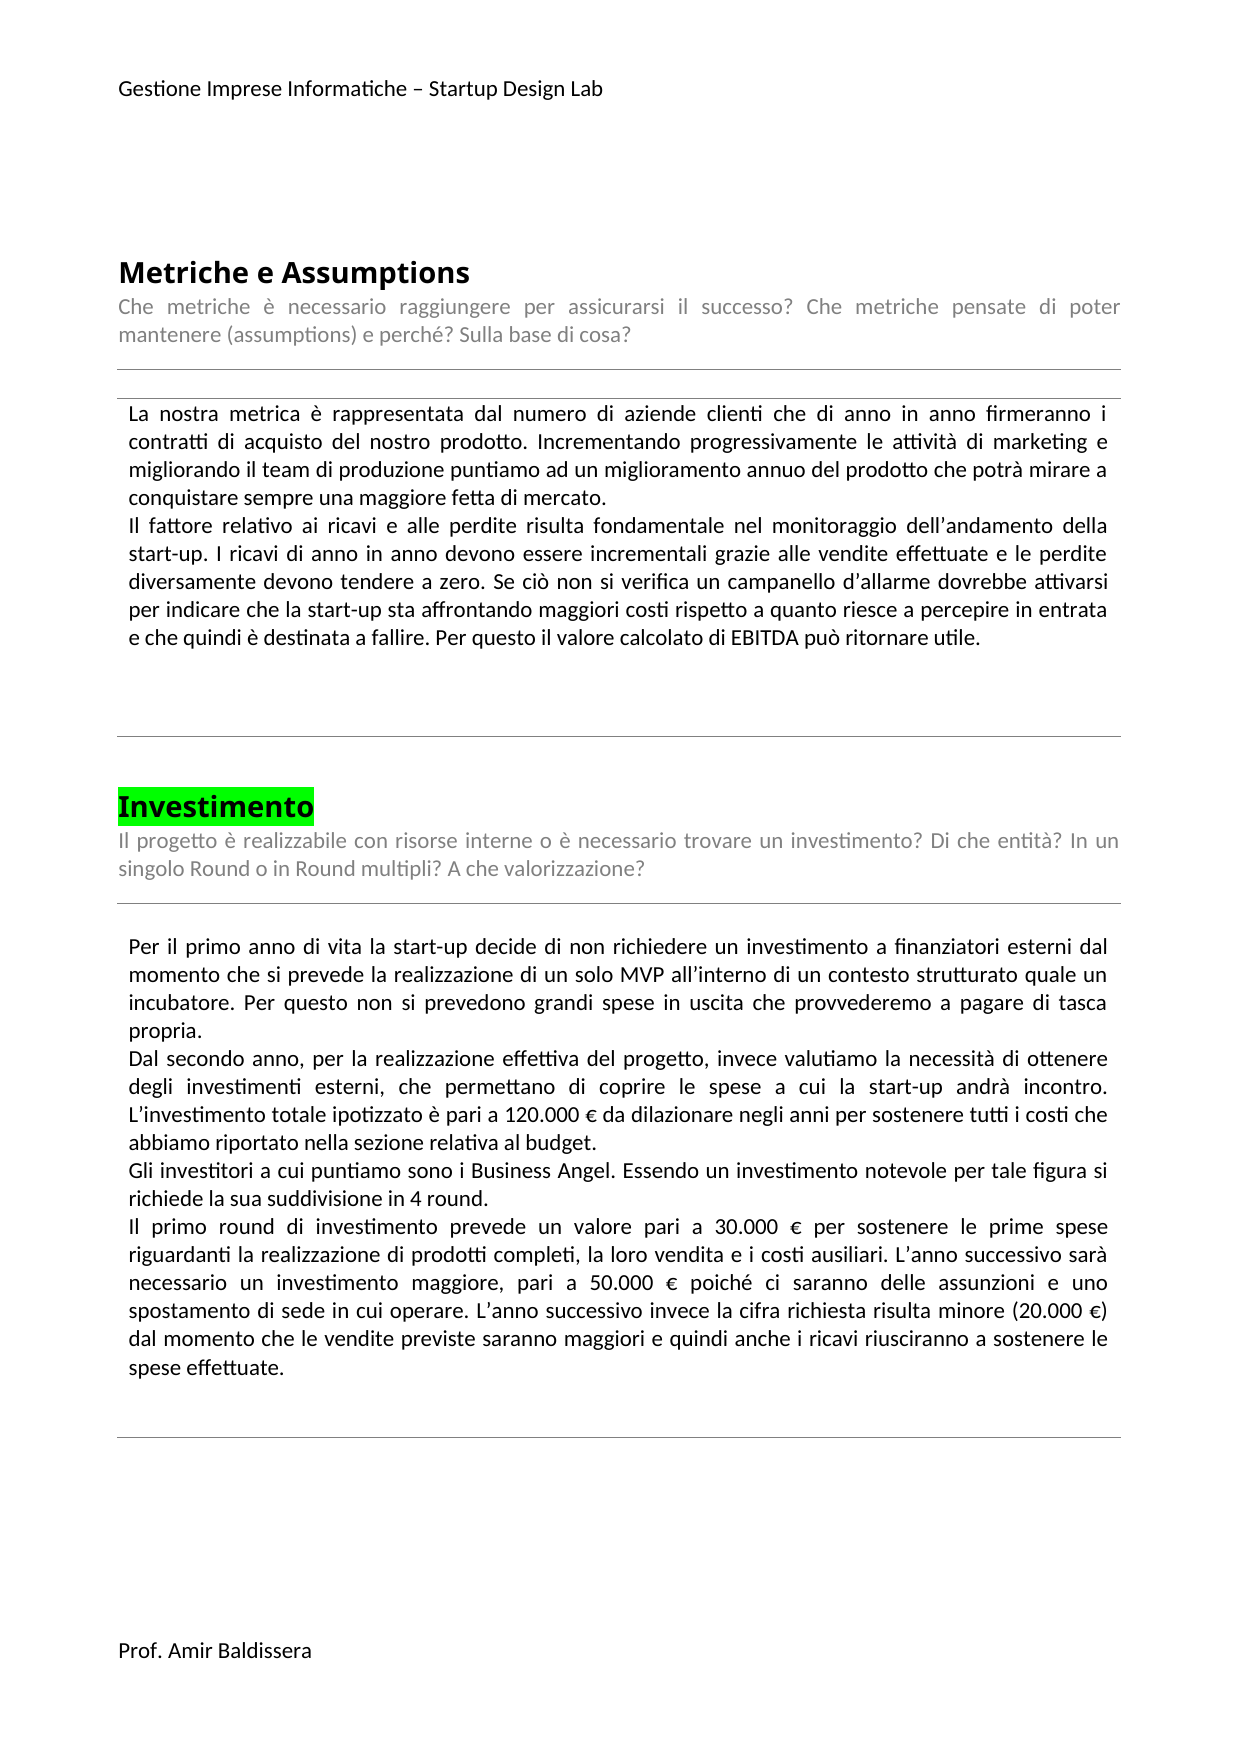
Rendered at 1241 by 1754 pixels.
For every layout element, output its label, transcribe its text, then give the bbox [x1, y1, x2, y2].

text Che metriche è necessario raggiungere per assicurarsi il successo? Che metriche pensate di poter mantenere (assumptions) e perché? Sulla base di cosa? [118, 292, 1122, 348]
table_header Per il primo anno di vita la start-up decide di non richiedere un investimento a finanziatori esterni dal momento che si prevede la realizzazione di un solo MVP all’interno di un contesto strutturato quale un incubatore. Per questo non si prevedono grandi spese in uscita che provvederemo a pagare di tasca propria. Dal secondo anno, per la realizzazione effettiva del progetto, invece valutiamo la necessità di ottenere degli investimenti esterni, che permettano di coprire le spese a cui la start-up andrà incontro. L’investimento totale ipotizzato è pari a 120.000 € da dilazionare negli anni per sostenere tutti i costi che abbiamo riportato nella sezione relativa al budget. Gli investitori a cui puntiamo sono i Business Angel. Essendo un investimento notevole per tale figura si richiede la sua suddivisione in 4 round. Il primo round di investimento prevede un valore pari a 30.000 € per sostenere le prime spese riguardanti la realizzazione di prodotti completi, la loro vendita e i costi ausiliari. L’anno successivo sarà necessario un investimento maggiore, pari a 50.000 € poiché ci saranno delle assunzioni e uno spostamento di sede in cui operare. L’anno successivo invece la cifra richiesta risulta minore (20.000 €) dal momento che le vendite previste saranno maggiori e quindi anche i ricavi riusciranno a sostenere le spese effettuate. [117, 904, 1121, 1437]
subtitle Metriche e Assumptions [118, 253, 1122, 292]
table_cell La nostra metrica è rappresentata dal numero di aziende clienti che di anno in anno firmeranno i contratti di acquisto del nostro prodotto. Incrementando progressivamente le attività di marketing e migliorando il team di produzione puntiamo ad un miglioramento annuo del prodotto che potrà mirare a conquistare sempre una maggiore fetta di mercato. Il fattore relativo ai ricavi e alle perdite risulta fondamentale nel monitoraggio dell’andamento della start-up. I ricavi di anno in anno devono essere incrementali grazie alle vendite effettuate e le perdite diversamente devono tendere a zero. Se ciò non si verifica un campanello d’allarme dovrebbe attivarsi per indicare che la start-up sta affrontando maggiori costi rispetto a quanto riesce a percepire in entrata e che quindi è destinata a fallire. Per questo il valore calcolato di EBITDA può ritornare utile. [117, 399, 1121, 736]
subtitle Investimento [118, 787, 1122, 826]
table_header [117, 370, 1121, 398]
text Il progetto è realizzabile con risorse interne o è necessario trovare un investimento? Di che entità? In un singolo Round o in Round multipli? A che valorizzazione? [118, 826, 1122, 882]
